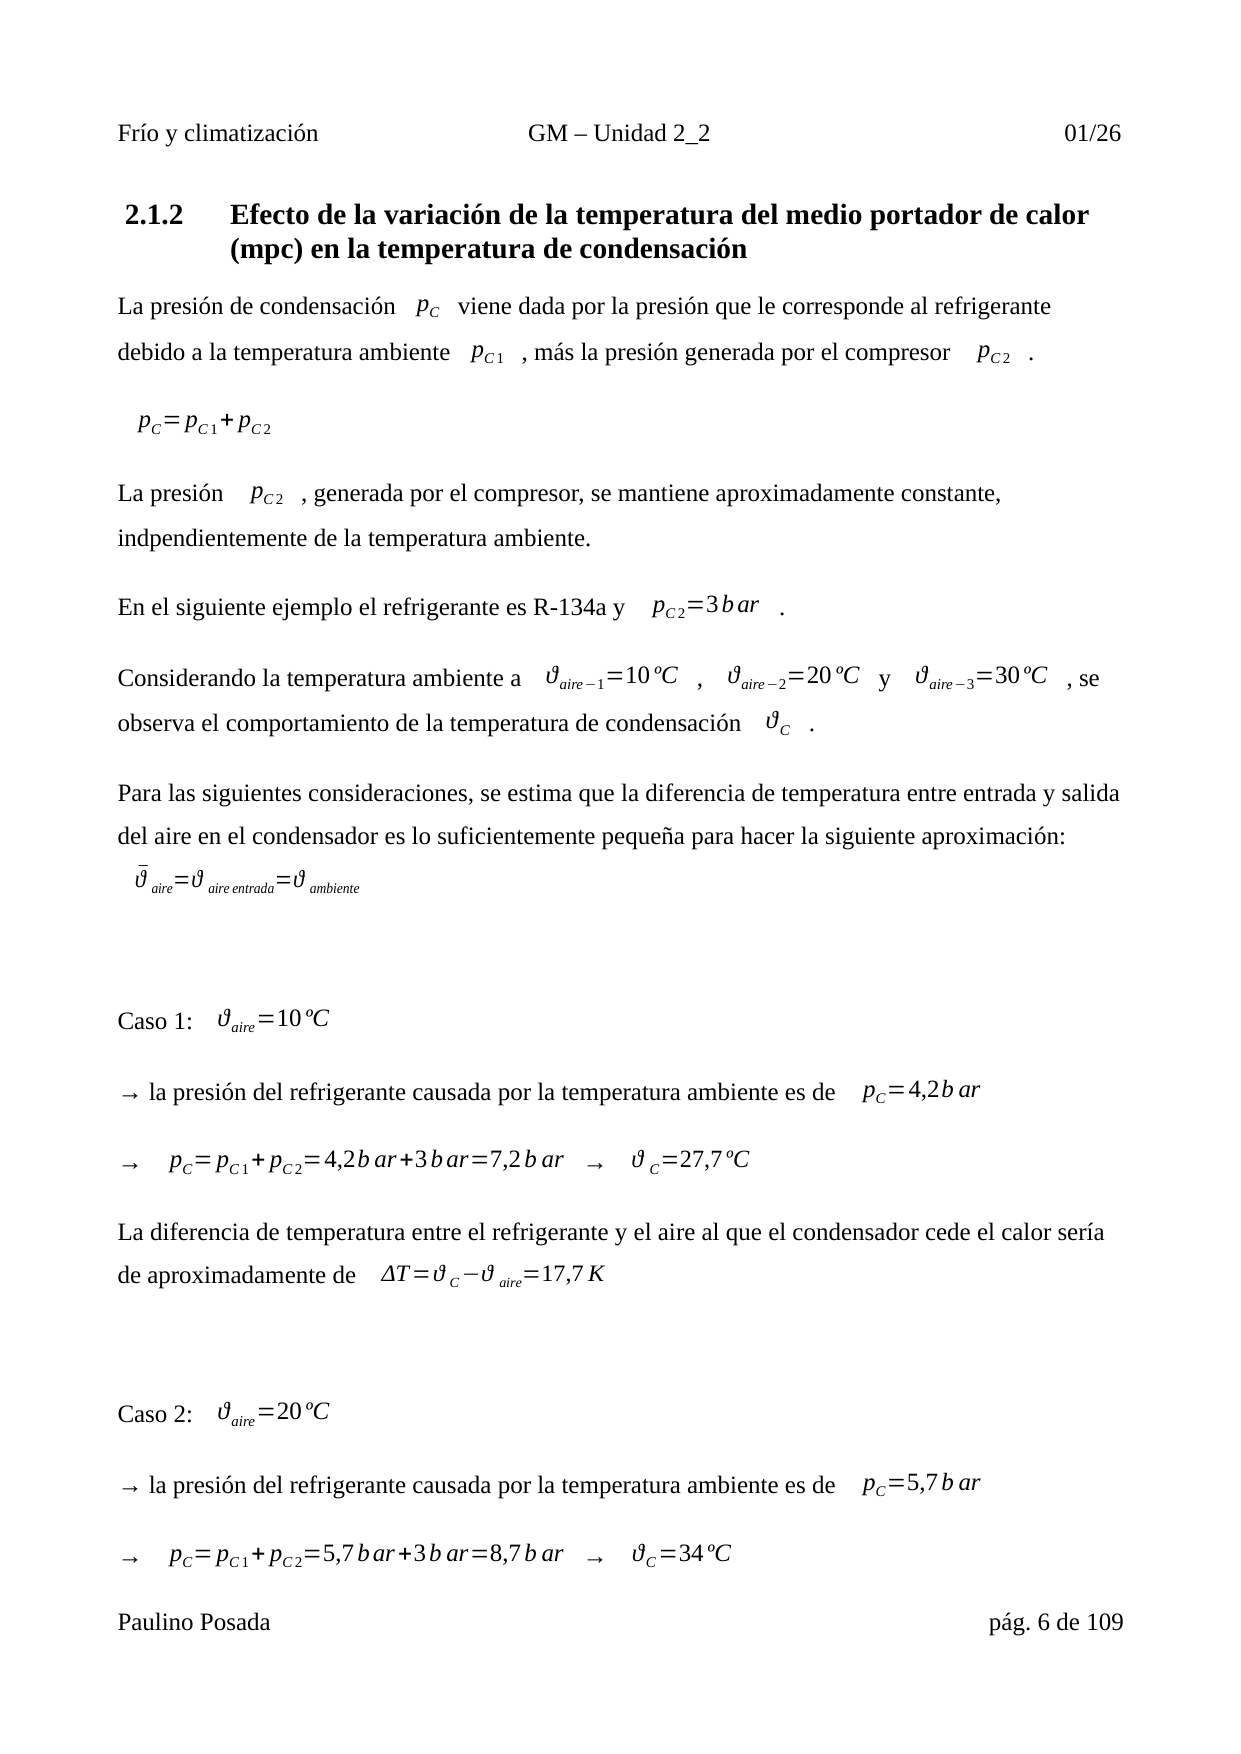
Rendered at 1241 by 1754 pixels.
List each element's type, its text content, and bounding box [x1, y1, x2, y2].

text Para las siguientes consideraciones, se estima que la diferencia de temperatura entre entrada y salida del aire en el condensador es lo suficientemente pequeña para hacer la siguiente aproximación: [117, 778, 1123, 897]
text → → [117, 1539, 1123, 1571]
text En el siguiente ejemplo el refrigerante es R-134a y . [117, 591, 1123, 622]
text La presión , generada por el compresor, se mantiene aproximadamente constante, indpendientemente de la temperatura ambiente. [117, 477, 1123, 551]
text → la presión del refrigerante causada por la temperatura ambiente es de [117, 1469, 1123, 1500]
text Caso 1: [117, 1004, 1123, 1036]
subtitle Efecto de la variación de la temperatura del medio portador de calor (mpc) en la temperatura de condensación [117, 197, 1123, 265]
text → la presión del refrigerante causada por la temperatura ambiente es de [117, 1075, 1123, 1107]
text → → [117, 1146, 1123, 1177]
text La diferencia de temperatura entre el refrigerante y el aire al que el condensador cede el calor sería de aproximadamente de [117, 1217, 1123, 1291]
text Caso 2: [117, 1398, 1123, 1429]
text Considerando la temperatura ambiente a , y , se observa el comportamiento de la temperatura de condensación . [117, 661, 1123, 738]
text La presión de condensaciónviene dada por la presión que le corresponde al refrigerante debido a la temperatura ambiente, más la presión generada por el compresor . [117, 290, 1123, 367]
